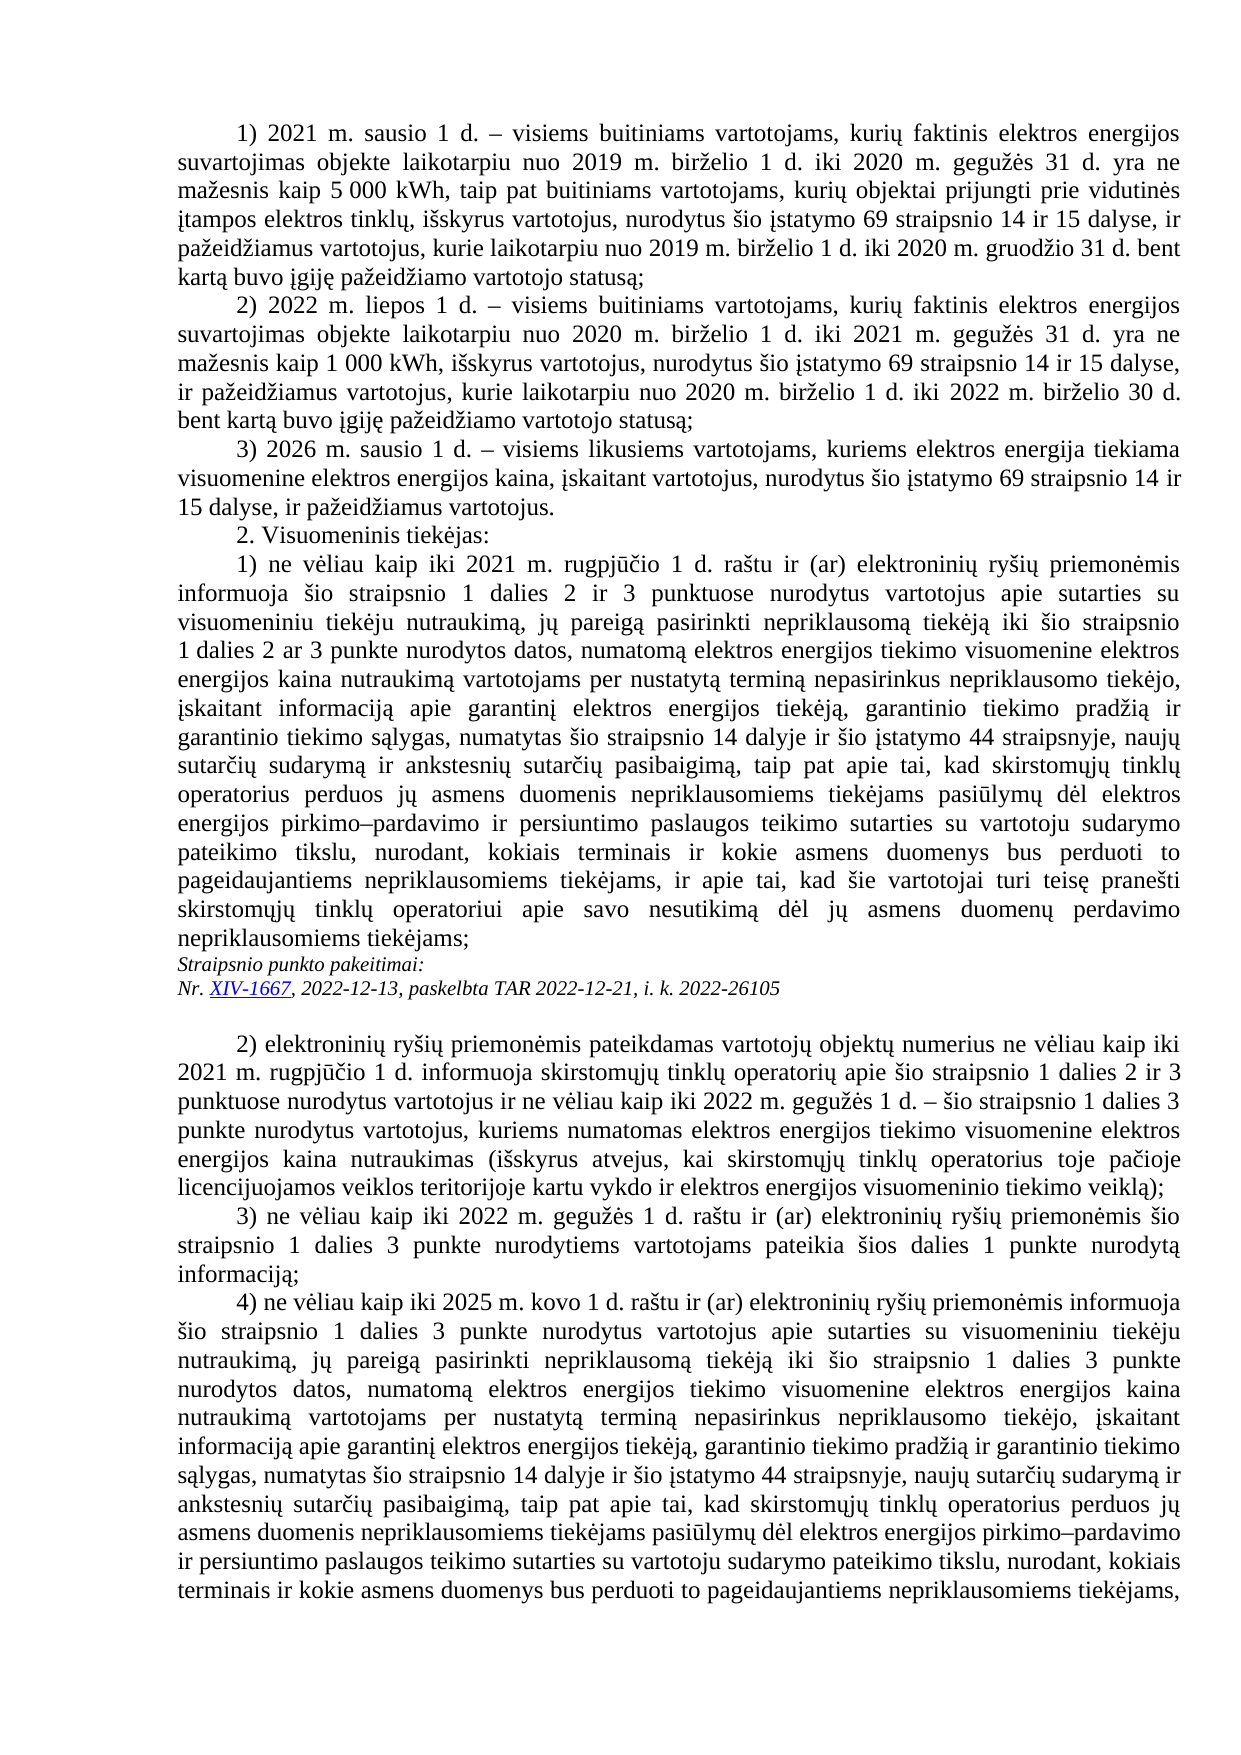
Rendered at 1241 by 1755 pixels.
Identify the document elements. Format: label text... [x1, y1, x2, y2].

text 2. Visuomeninis tiekėjas: [177, 521, 1181, 549]
text 4) ne vėliau kaip iki 2025 m. kovo 1 d. raštu ir (ar) elektroninių ryšių priemonėmis informuoja šio straipsnio 1 dalies 3 punkte nurodytus vartotojus apie sutarties su visuomeniniu tiekėju nutraukimą, jų pareigą pasirinkti nepriklausomą tiekėją iki šio straipsnio 1 dalies 3 punkte nurodytos datos, numatomą elektros energijos tiekimo visuomenine elektros energijos kaina nutraukimą vartotojams per nustatytą terminą nepasirinkus nepriklausomo tiekėjo, įskaitant informaciją apie garantinį elektros energijos tiekėją, garantinio tiekimo pradžią ir garantinio tiekimo sąlygas, numatytas šio straipsnio 14 dalyje ir šio įstatymo 44 straipsnyje, naujų sutarčių sudarymą ir ankstesnių sutarčių pasibaigimą, taip pat apie tai, kad skirstomųjų tinklų operatorius perduos jų asmens duomenis nepriklausomiems tiekėjams pasiūlymų dėl elektros energijos pirkimo–pardavimo ir persiuntimo paslaugos teikimo sutarties su vartotoju sudarymo pateikimo tikslu, nurodant, kokiais terminais ir kokie asmens duomenys bus perduoti to pageidaujantiems nepriklausomiems tiekėjams, [177, 1287, 1181, 1604]
text 3) ne vėliau kaip iki 2022 m. gegužės 1 d. raštu ir (ar) elektroninių ryšių priemonėmis šio straipsnio 1 dalies 3 punkte nurodytiems vartotojams pateikia šios dalies 1 punkte nurodytą informaciją; [177, 1201, 1181, 1287]
text 1) 2021 m. sausio 1 d. – visiems buitiniams vartotojams, kurių faktinis elektros energijos suvartojimas objekte laikotarpiu nuo 2019 m. birželio 1 d. iki 2020 m. gegužės 31 d. yra ne mažesnis kaip 5 000 kWh, taip pat buitiniams vartotojams, kurių objektai prijungti prie vidutinės įtampos elektros tinklų, išskyrus vartotojus, nurodytus šio įstatymo 69 straipsnio 14 ir 15 dalyse, ir pažeidžiamus vartotojus, kurie laikotarpiu nuo 2019 m. birželio 1 d. iki 2020 m. gruodžio 31 d. bent kartą buvo įgiję pažeidžiamo vartotojo statusą; [177, 118, 1181, 291]
text 2) 2022 m. liepos 1 d. – visiems buitiniams vartotojams, kurių faktinis elektros energijos suvartojimas objekte laikotarpiu nuo 2020 m. birželio 1 d. iki 2021 m. gegužės 31 d. yra ne mažesnis kaip 1 000 kWh, išskyrus vartotojus, nurodytus šio įstatymo 69 straipsnio 14 ir 15 dalyse, ir pažeidžiamus vartotojus, kurie laikotarpiu nuo 2020 m. birželio 1 d. iki 2022 m. birželio 30 d. bent kartą buvo įgiję pažeidžiamo vartotojo statusą; [177, 291, 1181, 434]
text 3) 2026 m. sausio 1 d. – visiems likusiems vartotojams, kuriems elektros energija tiekiama visuomenine elektros energijos kaina, įskaitant vartotojus, nurodytus šio įstatymo 69 straipsnio 14 ir 15 dalyse, ir pažeidžiamus vartotojus. [177, 434, 1181, 521]
text 2) elektroninių ryšių priemonėmis pateikdamas vartotojų objektų numerius ne vėliau kaip iki 2021 m. rugpjūčio 1 d. informuoja skirstomųjų tinklų operatorių apie šio straipsnio 1 dalies 2 ir 3 punktuose nurodytus vartotojus ir ne vėliau kaip iki 2022 m. gegužės 1 d. – šio straipsnio 1 dalies 3 punkte nurodytus vartotojus, kuriems numatomas elektros energijos tiekimo visuomenine elektros energijos kaina nutraukimas (išskyrus atvejus, kai skirstomųjų tinklų operatorius toje pačioje licencijuojamos veiklos teritorijoje kartu vykdo ir elektros energijos visuomeninio tiekimo veiklą); [177, 1029, 1181, 1201]
text 1) ne vėliau kaip iki 2021 m. rugpjūčio 1 d. raštu ir (ar) elektroninių ryšių priemonėmis informuoja šio straipsnio 1 dalies 2 ir 3 punktuose nurodytus vartotojus apie sutarties su visuomeniniu tiekėju nutraukimą, jų pareigą pasirinkti nepriklausomą tiekėją iki šio straipsnio 1 dalies 2 ar 3 punkte nurodytos datos, numatomą elektros energijos tiekimo visuomenine elektros energijos kaina nutraukimą vartotojams per nustatytą terminą nepasirinkus nepriklausomo tiekėjo, įskaitant informaciją apie garantinį elektros energijos tiekėją, garantinio tiekimo pradžią ir garantinio tiekimo sąlygas, numatytas šio straipsnio 14 dalyje ir šio įstatymo 44 straipsnyje, naujų sutarčių sudarymą ir ankstesnių sutarčių pasibaigimą, taip pat apie tai, kad skirstomųjų tinklų operatorius perduos jų asmens duomenis nepriklausomiems tiekėjams pasiūlymų dėl elektros energijos pirkimo–pardavimo ir persiuntimo paslaugos teikimo sutarties su vartotoju sudarymo pateikimo tikslu, nurodant, kokiais terminais ir kokie asmens duomenys bus perduoti to pageidaujantiems nepriklausomiems tiekėjams, ir apie tai, kad šie vartotojai turi teisę pranešti skirstomųjų tinklų operatoriui apie savo nesutikimą dėl jų asmens duomenų perdavimo nepriklausomiems tiekėjams; [177, 549, 1181, 952]
text Nr. XIV-1667, 2022-12-13, paskelbta TAR 2022-12-21, i. k. 2022-26105 [177, 976, 1181, 1000]
text Straipsnio punkto pakeitimai: [177, 952, 1181, 976]
